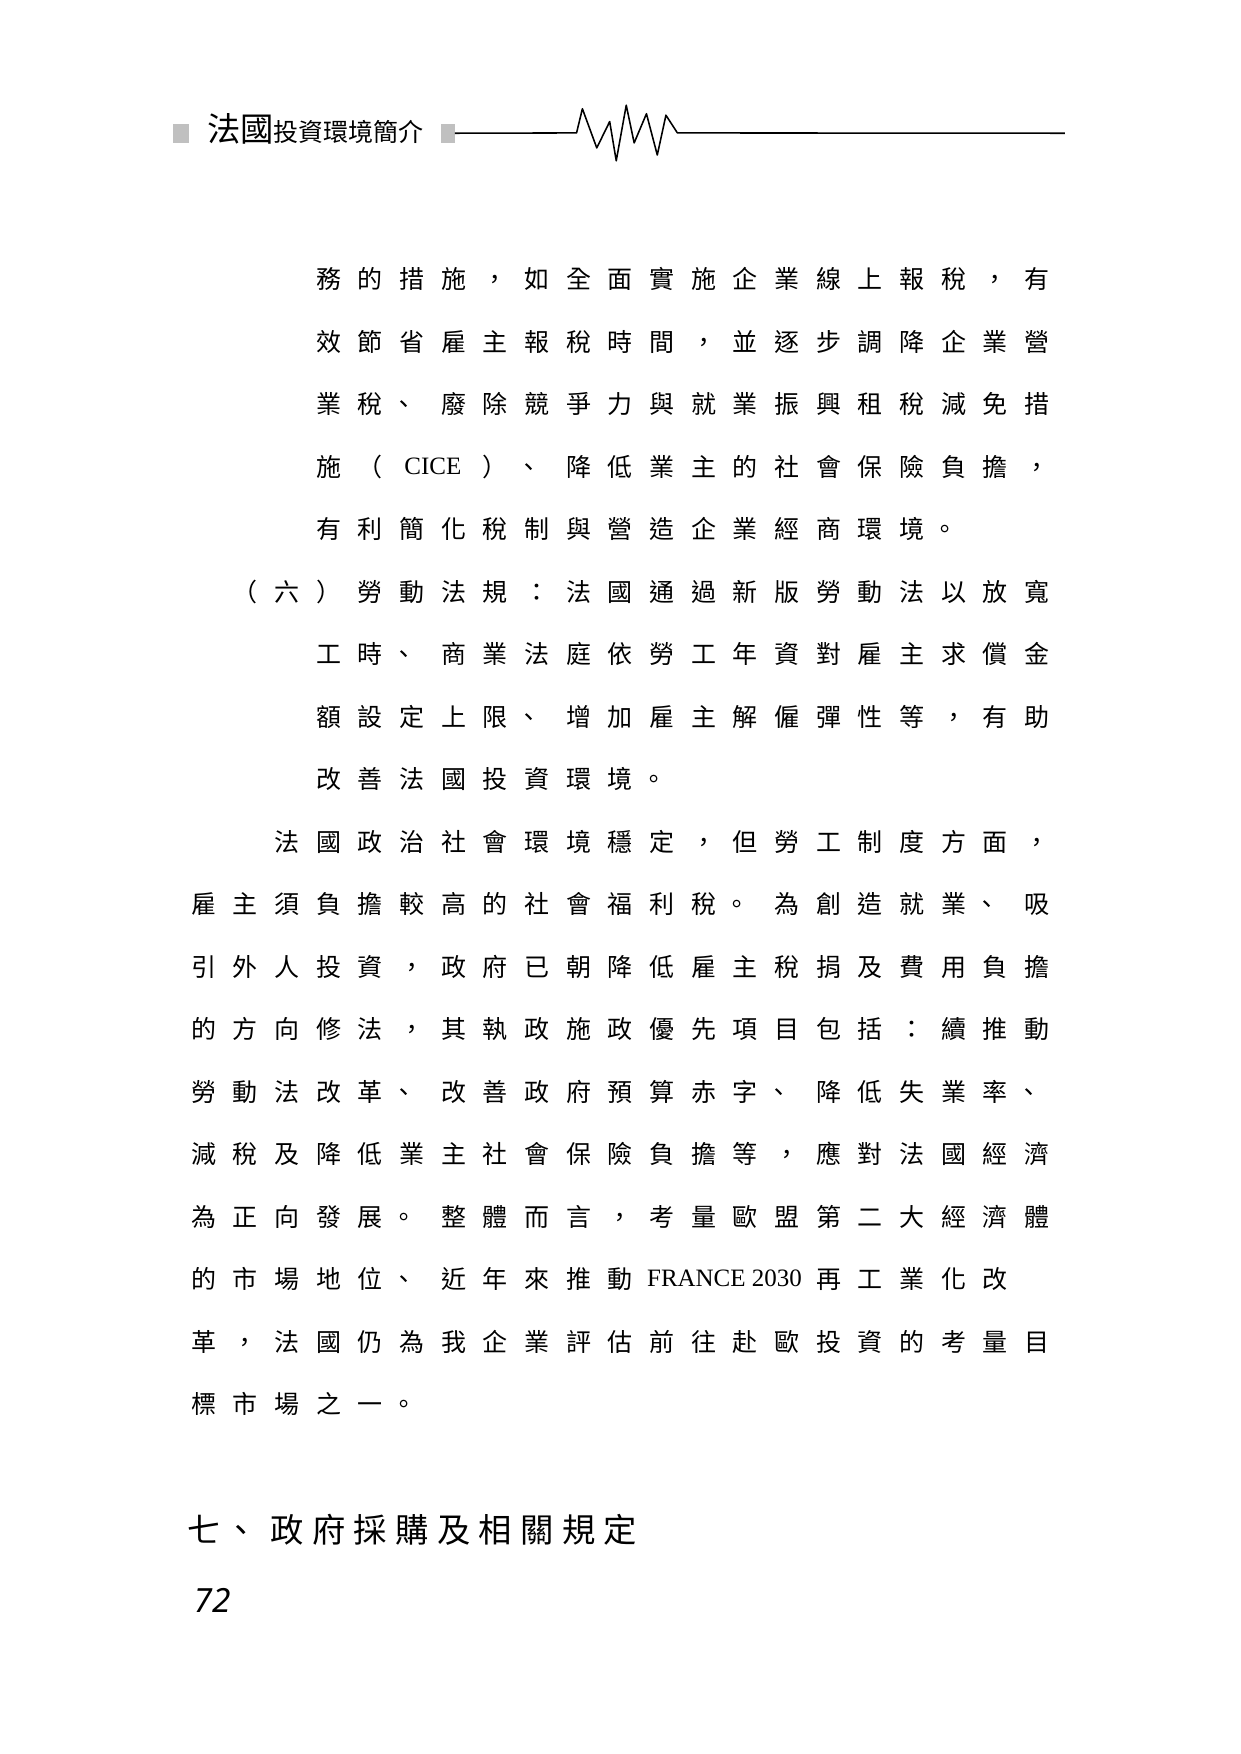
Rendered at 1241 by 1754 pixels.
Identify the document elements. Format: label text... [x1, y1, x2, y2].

text （六）勞動法規：法國通過新版勞動法以放寬工時、商業法庭依勞工年資對雇主求償金額設定上限、增加雇主解僱彈性等，有助改善法國投資環境。 [207, 549, 1058, 799]
text 法國政治社會環境穩定，但勞工制度方面，雇主須負擔較高的社會福利稅。為創造就業、吸引外人投資，政府已朝降低雇主稅捐及費用負擔的方向修法，其執政施政優先項目包括：續推動勞動法改革、改善政府預算赤字、降低失業率、減稅及降低業主社會保險負擔等，應對法國經濟為正向發展。整體而言，考量歐盟第二大經濟體的市場地位、近年來推動FRANCE 2030再工業化改革，法國仍為我企業評估前往赴歐投資的考量目標市場之一。 [183, 799, 1058, 1424]
text 務的措施，如全面實施企業線上報稅，有效節省雇主報稅時間，並逐步調降企業營業稅、廢除競爭力與就業振興租稅減免措施（CICE）、降低業主的社會保險負擔，有利簡化稅制與營造企業經商環境。 [207, 236, 1058, 549]
text 七、政府採購及相關規定 [183, 1486, 1058, 1549]
